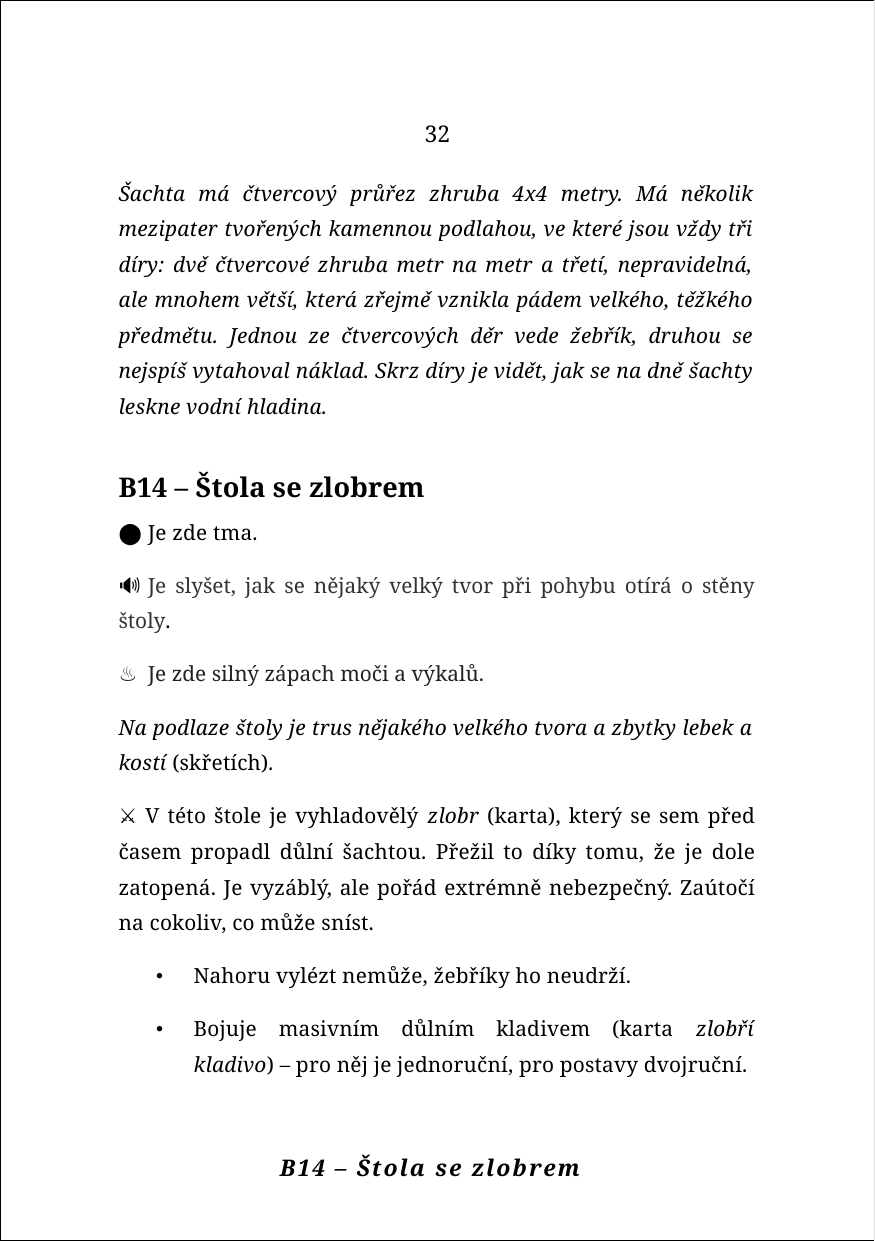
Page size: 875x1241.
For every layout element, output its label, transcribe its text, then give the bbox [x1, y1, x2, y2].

text ♨ Je zde silný zápach moči a výkalů. [118, 659, 756, 688]
list Nahoru vylézt nemůže, žebříky ho neudrží. [156, 961, 756, 990]
text Šachta má čtvercový průřez zhruba 4x4 metry. Má několik mezipater tvořených kamennou podlahou, ve které jsou vždy tři díry: dvě čtvercové zhruba metr na metr a třetí, nepravidelná, ale mnohem větší, která zřejmě vznikla pádem velkého, těžkého předmětu. Jednou ze čtvercových děr vede žebřík, druhou se nejspíš vytahoval náklad. Skrz díry je vidět, jak se na dně šachty leskne vodní hladina. [118, 179, 756, 421]
text Na podlaze štoly je trus nějakého velkého tvora a zbytky lebek a kostí (skřetích). [118, 713, 756, 777]
text ⬤ Je zde tma. [118, 518, 756, 546]
text 🔊 Je slyšet, jak se nějaký velký tvor při pohybu otírá o stěny štoly. [118, 571, 756, 635]
text ⚔ V této štole je vyhladovělý zlobr (karta), který se sem před časem propadl důlní šachtou. Přežil to díky tomu, že je dole zatopená. Je vyzáblý, ale pořád extrémně nebezpečný. Zaútočí na cokoliv, co může sníst. [118, 802, 756, 937]
list Bojuje masivním důlním kladivem (karta zlobří kladivo) – pro něj je jednoruční, pro postavy dvojruční. [156, 1014, 756, 1078]
subtitle B14 – Štola se zlobrem [118, 469, 756, 506]
